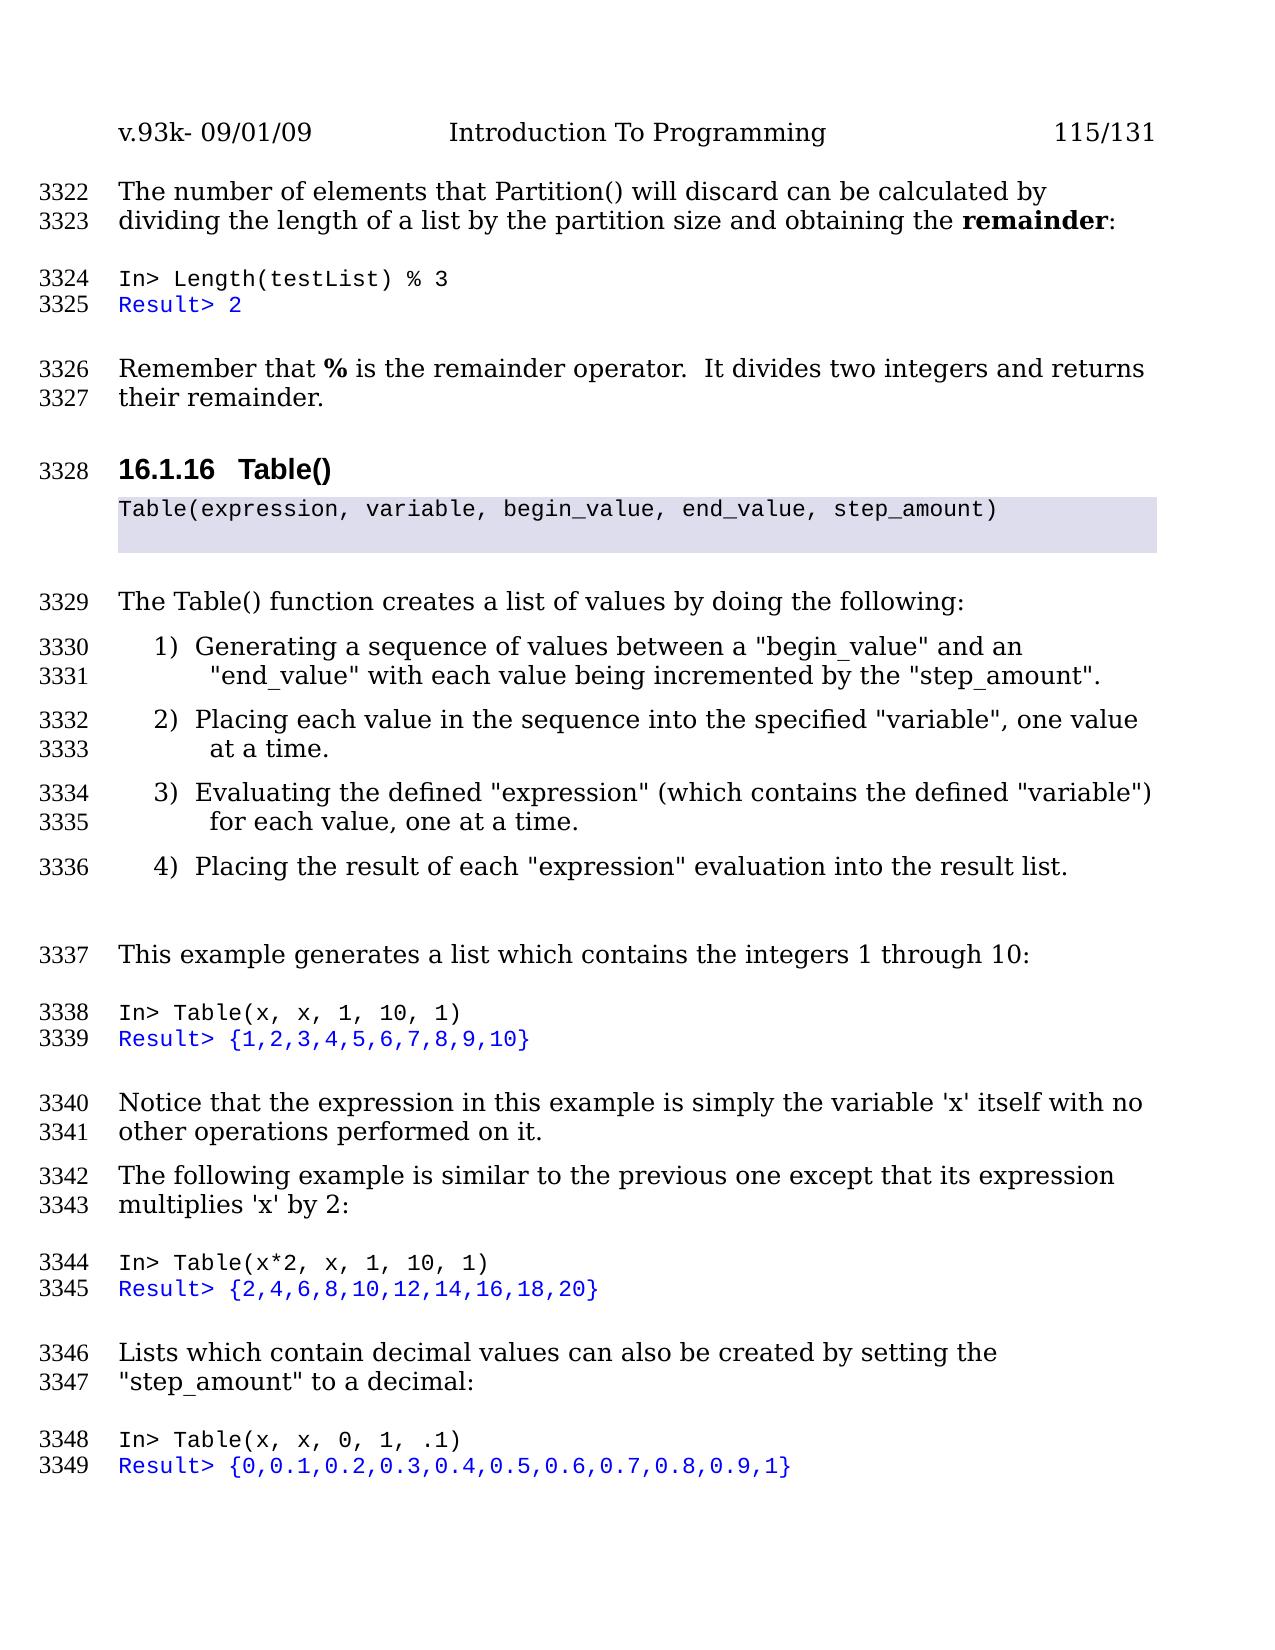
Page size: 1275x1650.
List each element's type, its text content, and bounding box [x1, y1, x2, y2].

text Result> 2 [118, 293, 1157, 319]
text Result> {2,4,6,8,10,12,14,16,18,20} [118, 1277, 1157, 1303]
text The Table() function creates a list of values by doing the following: [118, 587, 1157, 617]
text Remember that % is the remainder operator. It divides two integers and returns their remainder. [118, 354, 1157, 413]
text Result> {0,0.1,0.2,0.3,0.4,0.5,0.6,0.7,0.8,0.9,1} [118, 1454, 1157, 1481]
text This example generates a list which contains the integers 1 through 10: [118, 940, 1157, 969]
text 2) Placing each value in the sequence into the specified "variable", one value at a time. [153, 705, 1157, 763]
subtitle Table() [118, 452, 1157, 485]
text 1) Generating a sequence of values between a "begin_value" and an "end_value" with each value being incremented by the "step_amount". [153, 632, 1157, 690]
text In> Length(testList) % 3 [118, 267, 1157, 293]
text In> Table(x, x, 1, 10, 1) [118, 1001, 1157, 1027]
text Lists which contain decimal values can also be created by setting the "step_amount" to a decimal: [118, 1338, 1157, 1397]
text In> Table(x*2, x, 1, 10, 1) [118, 1252, 1157, 1277]
text The following example is similar to the previous one except that its expression multiplies 'x' by 2: [118, 1161, 1157, 1219]
text Notice that the expression in this example is simply the variable 'x' itself with no other operations performed on it. [118, 1088, 1157, 1146]
text 4) Placing the result of each "expression" evaluation into the result list. [153, 852, 1157, 881]
text Result> {1,2,3,4,5,6,7,8,9,10} [118, 1027, 1157, 1053]
text In> Table(x, x, 0, 1, .1) [118, 1429, 1157, 1454]
text 3) Evaluating the defined "expression" (which contains the defined "variable") for each value, one at a time. [153, 778, 1157, 837]
text The number of elements that Partition() will discard can be calculated by dividing the length of a list by the partition size and obtaining the remainder: [118, 177, 1157, 235]
table_header Table(expression, variable, begin_value, end_value, step_amount) [118, 497, 1157, 553]
